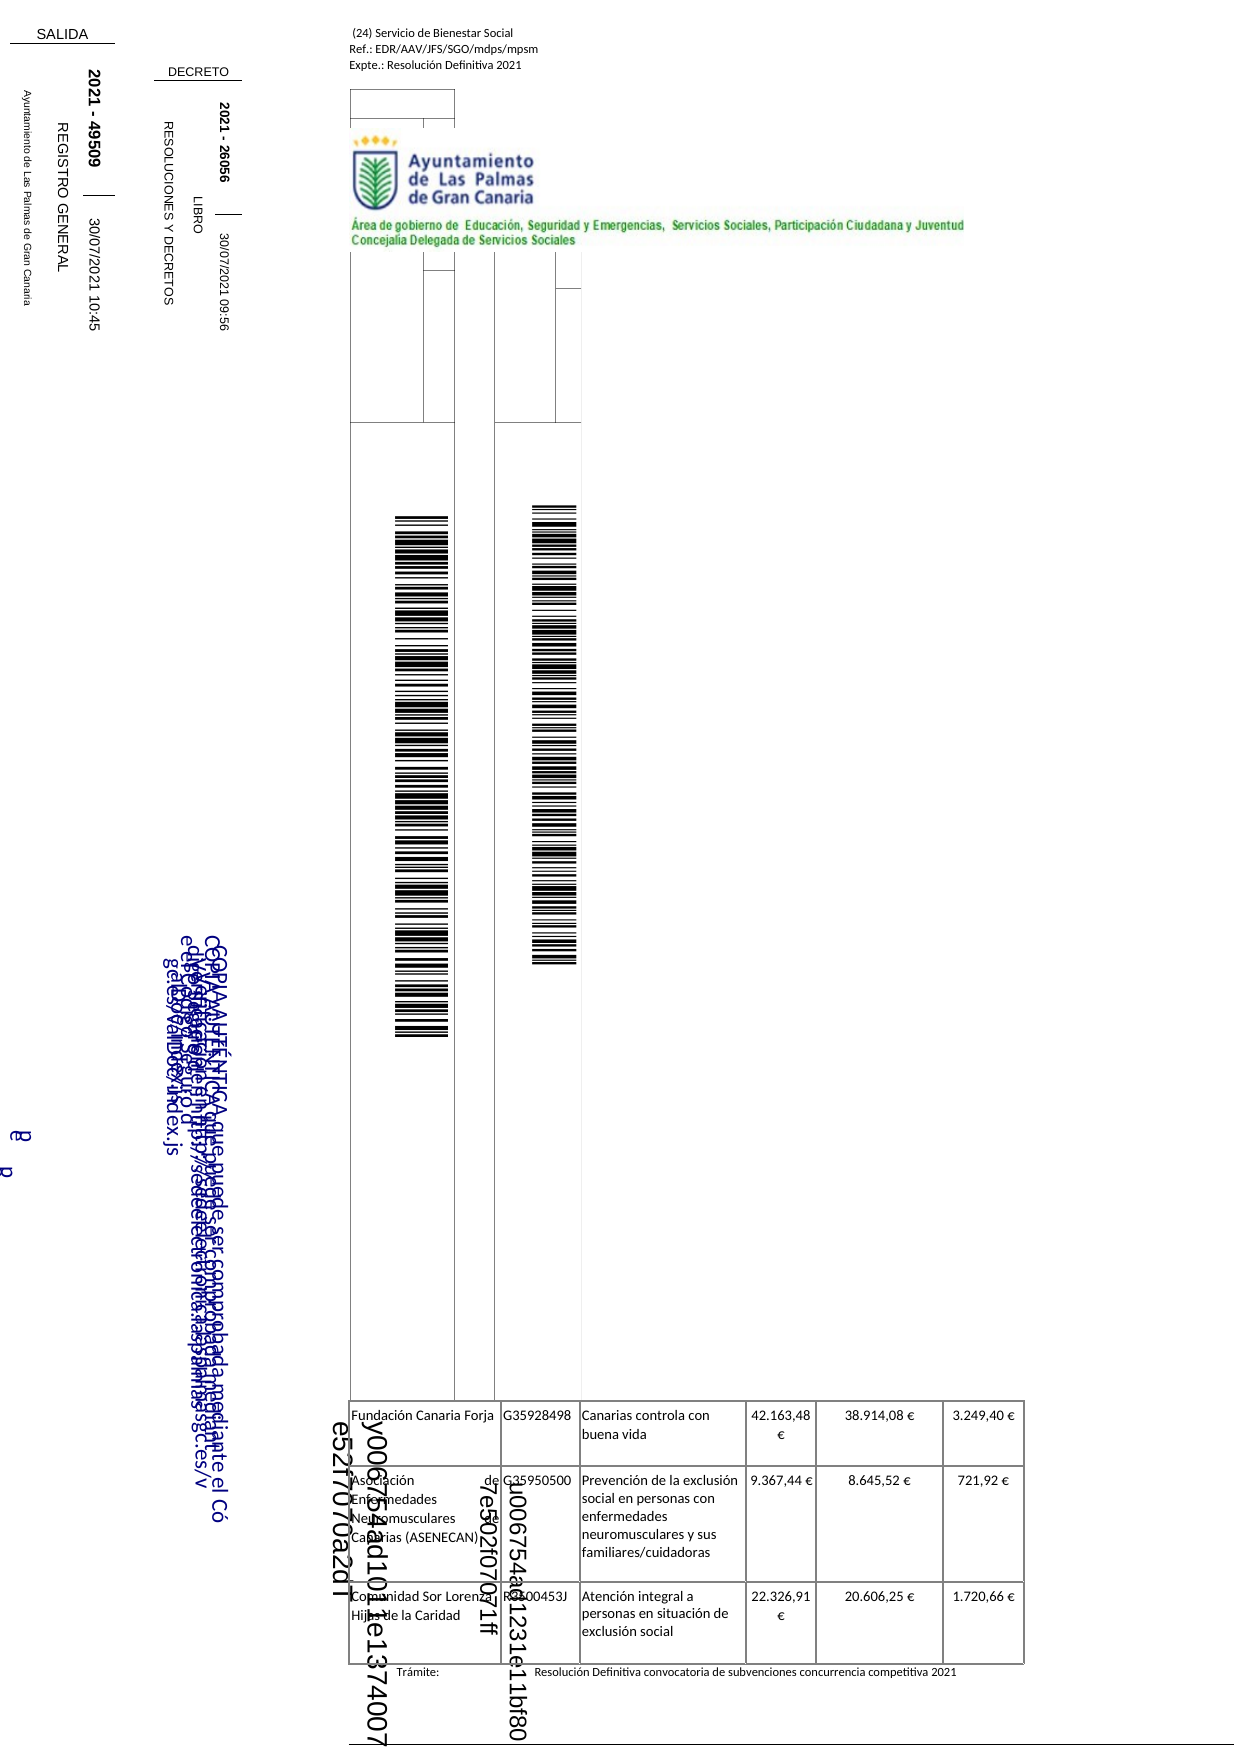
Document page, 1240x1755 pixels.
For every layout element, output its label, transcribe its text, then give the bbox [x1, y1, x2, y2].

table_cell 20.606,25 € [817, 1583, 942, 1662]
table_cell 1.720,66 € [944, 1583, 1023, 1662]
table_cell 9.367,44 € [747, 1467, 815, 1581]
table_cell 22.326,91 € [747, 1583, 815, 1662]
table_cell Prevención de la exclusión social en personas con enfermedades neuromusculares y sus familiares/cuidadoras [581, 1467, 745, 1581]
table_cell 8.645,52 € [817, 1467, 942, 1581]
table_cell Fundación Canaria Forja [350, 1402, 500, 1465]
table_cell G35928498 [502, 1402, 579, 1465]
table_cell Asociación de Enfermedades Neuromusculares de Canarias (ASENECAN) [350, 1467, 500, 1581]
table_cell Canarias controla con buena vida [581, 1402, 745, 1465]
table_cell 3.249,40 € [944, 1402, 1023, 1465]
text Trámite: Resolución Definitiva convocatoria de subvenciones concurrencia competitiva 2021 [349, 1665, 1023, 1679]
table_cell Atención integral a personas en situación de exclusión social [581, 1583, 745, 1662]
table_cell 721,92 € [944, 1467, 1023, 1581]
table_cell 38.914,08 € [817, 1402, 942, 1465]
table_cell Comunidad Sor Lorenza Hijas de la Caridad [350, 1583, 500, 1662]
table_cell R3500453J [502, 1583, 579, 1662]
table_cell 42.163,48 € [747, 1402, 815, 1465]
table_cell G35950500 [502, 1467, 579, 1581]
